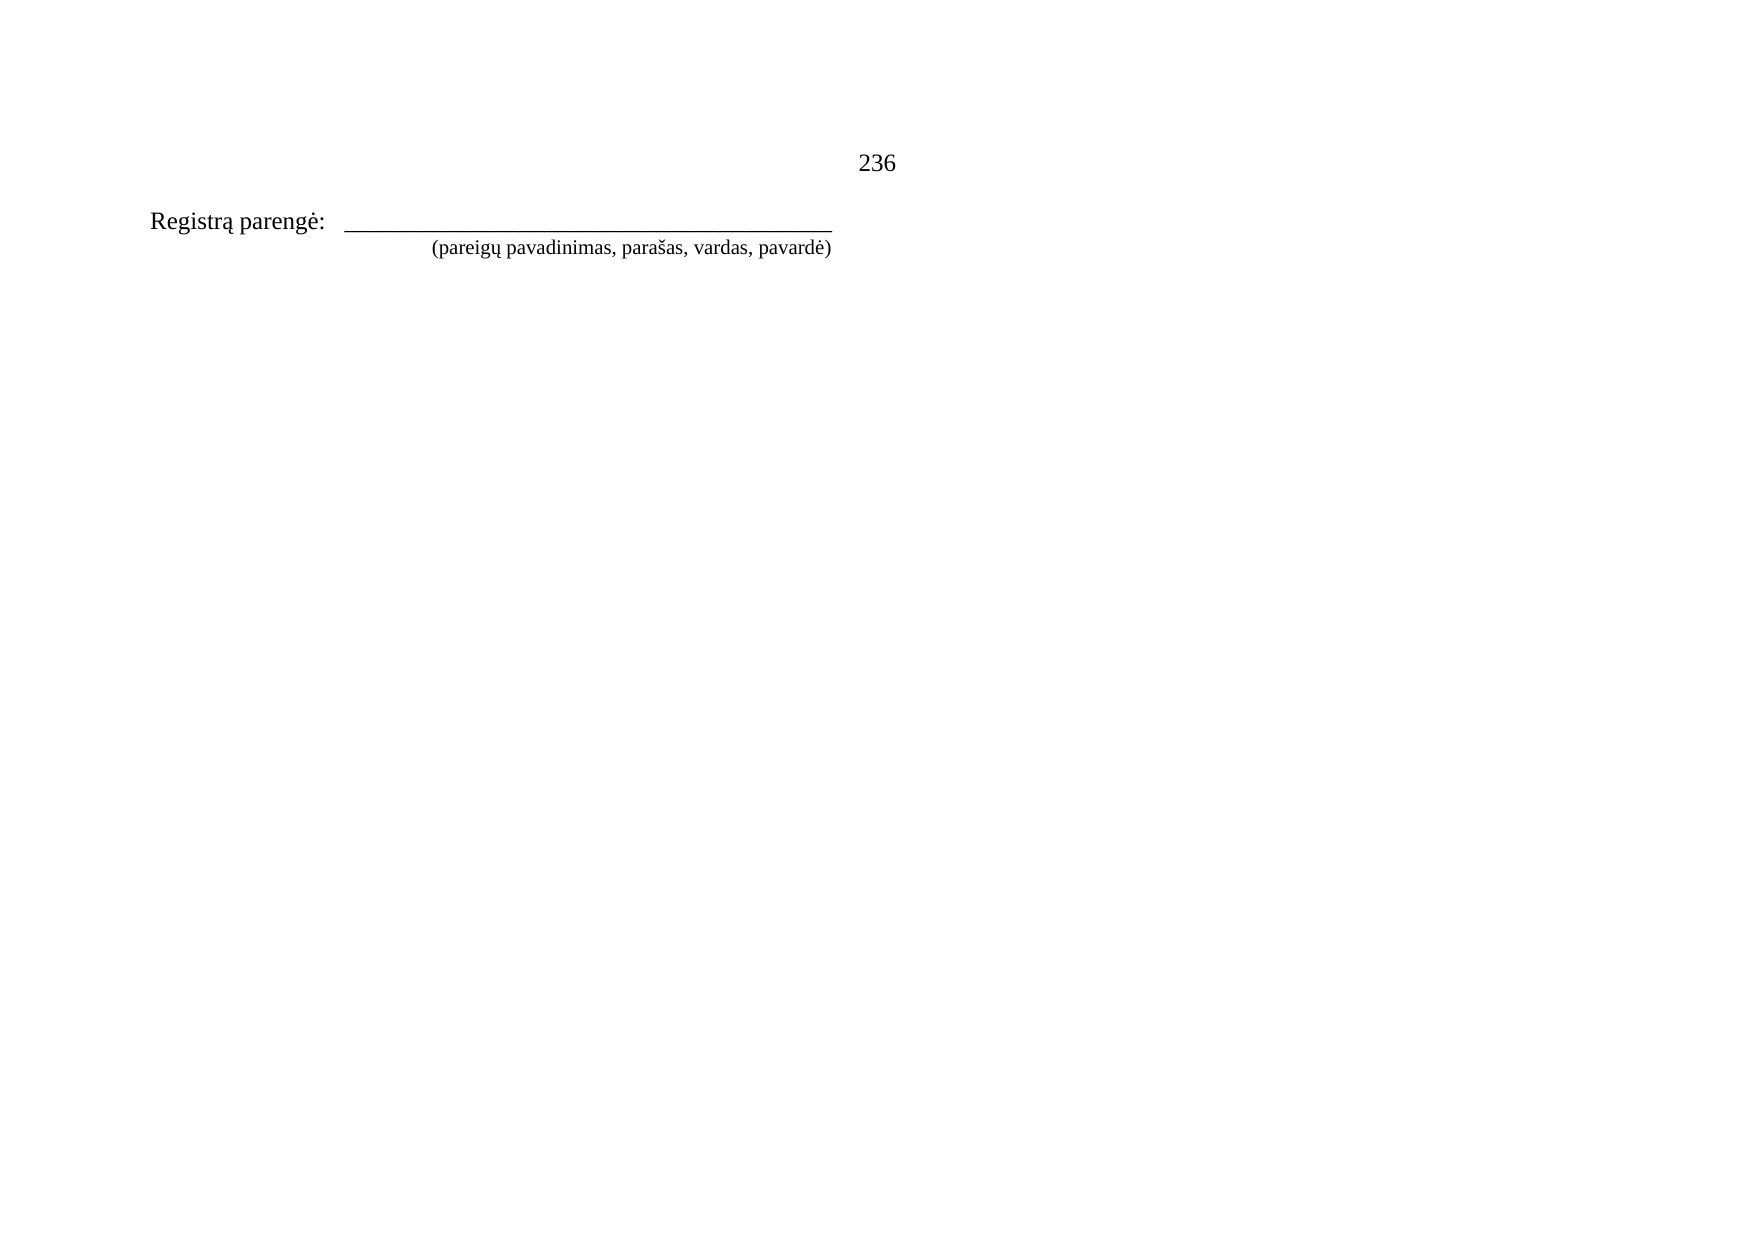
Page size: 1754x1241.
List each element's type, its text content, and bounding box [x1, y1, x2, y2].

text (pareigų pavadinimas, parašas, vardas, pavardė) [150, 235, 1604, 259]
text Registrą parengė: _______________________________________ [150, 206, 1604, 235]
